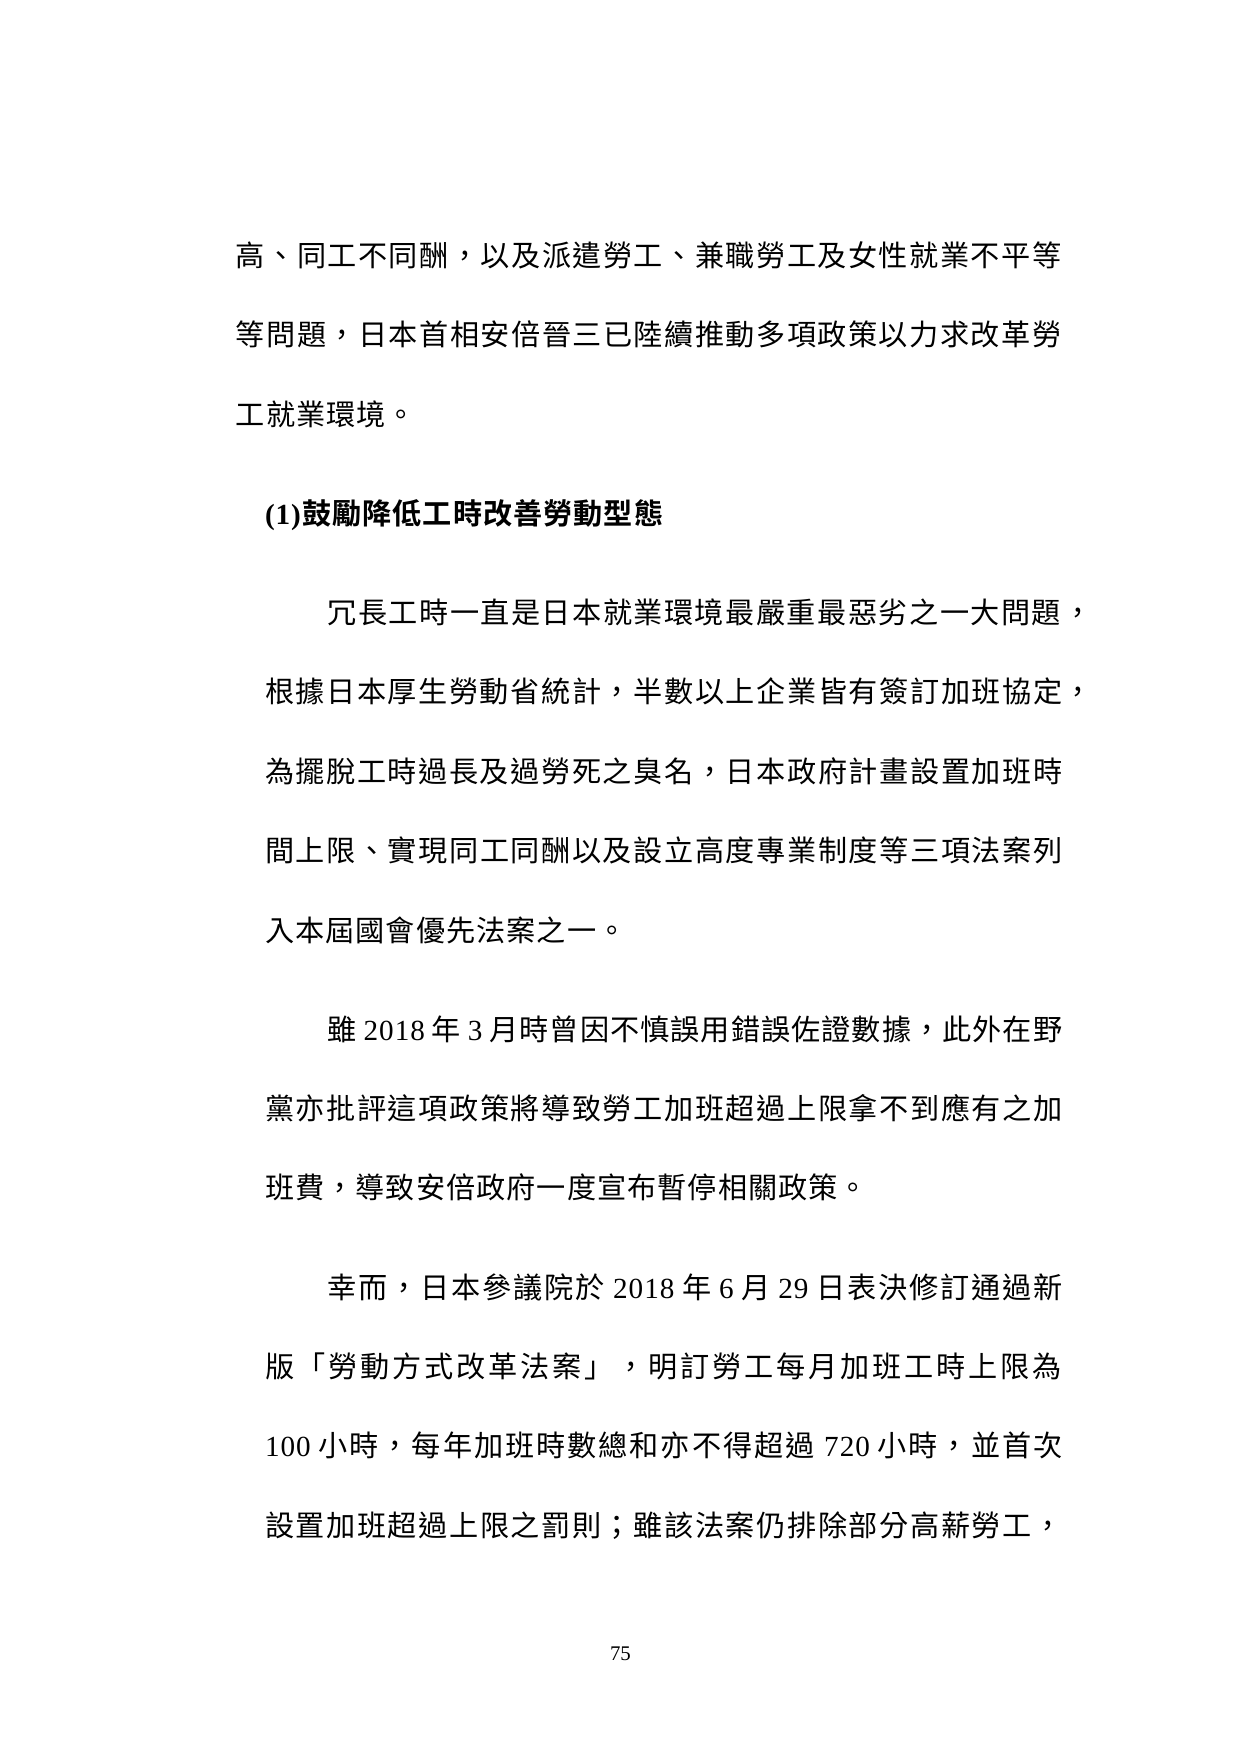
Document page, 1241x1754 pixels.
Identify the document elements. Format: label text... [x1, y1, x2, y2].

text 高、同工不同酬，以及派遣勞工、兼職勞工及女性就業不平等等問題，日本首相安倍晉三已陸續推動多項政策以力求改革勞工就業環境。 [236, 207, 1063, 445]
text 雖2018年3月時曾因不慎誤用錯誤佐證數據，此外在野黨亦批評這項政策將導致勞工加班超過上限拿不到應有之加班費，導致安倍政府一度宣布暫停相關政策。 [265, 981, 1063, 1219]
text 幸而，日本參議院於2018年6月29日表決修訂通過新版「勞動方式改革法案」，明訂勞工每月加班工時上限為100小時，每年加班時數總和亦不得超過720小時，並首次設置加班超過上限之罰則；雖該法案仍排除部分高薪勞工， [265, 1238, 1063, 1556]
text 冗長工時一直是日本就業環境最嚴重最惡劣之一大問題，根據日本厚生勞動省統計，半數以上企業皆有簽訂加班協定，為擺脫工時過長及過勞死之臭名，日本政府計畫設置加班時間上限、實現同工同酬以及設立高度專業制度等三項法案列入本屆國會優先法案之一。 [265, 564, 1063, 961]
text (1)鼓勵降低工時改善勞動型態 [265, 465, 1063, 544]
